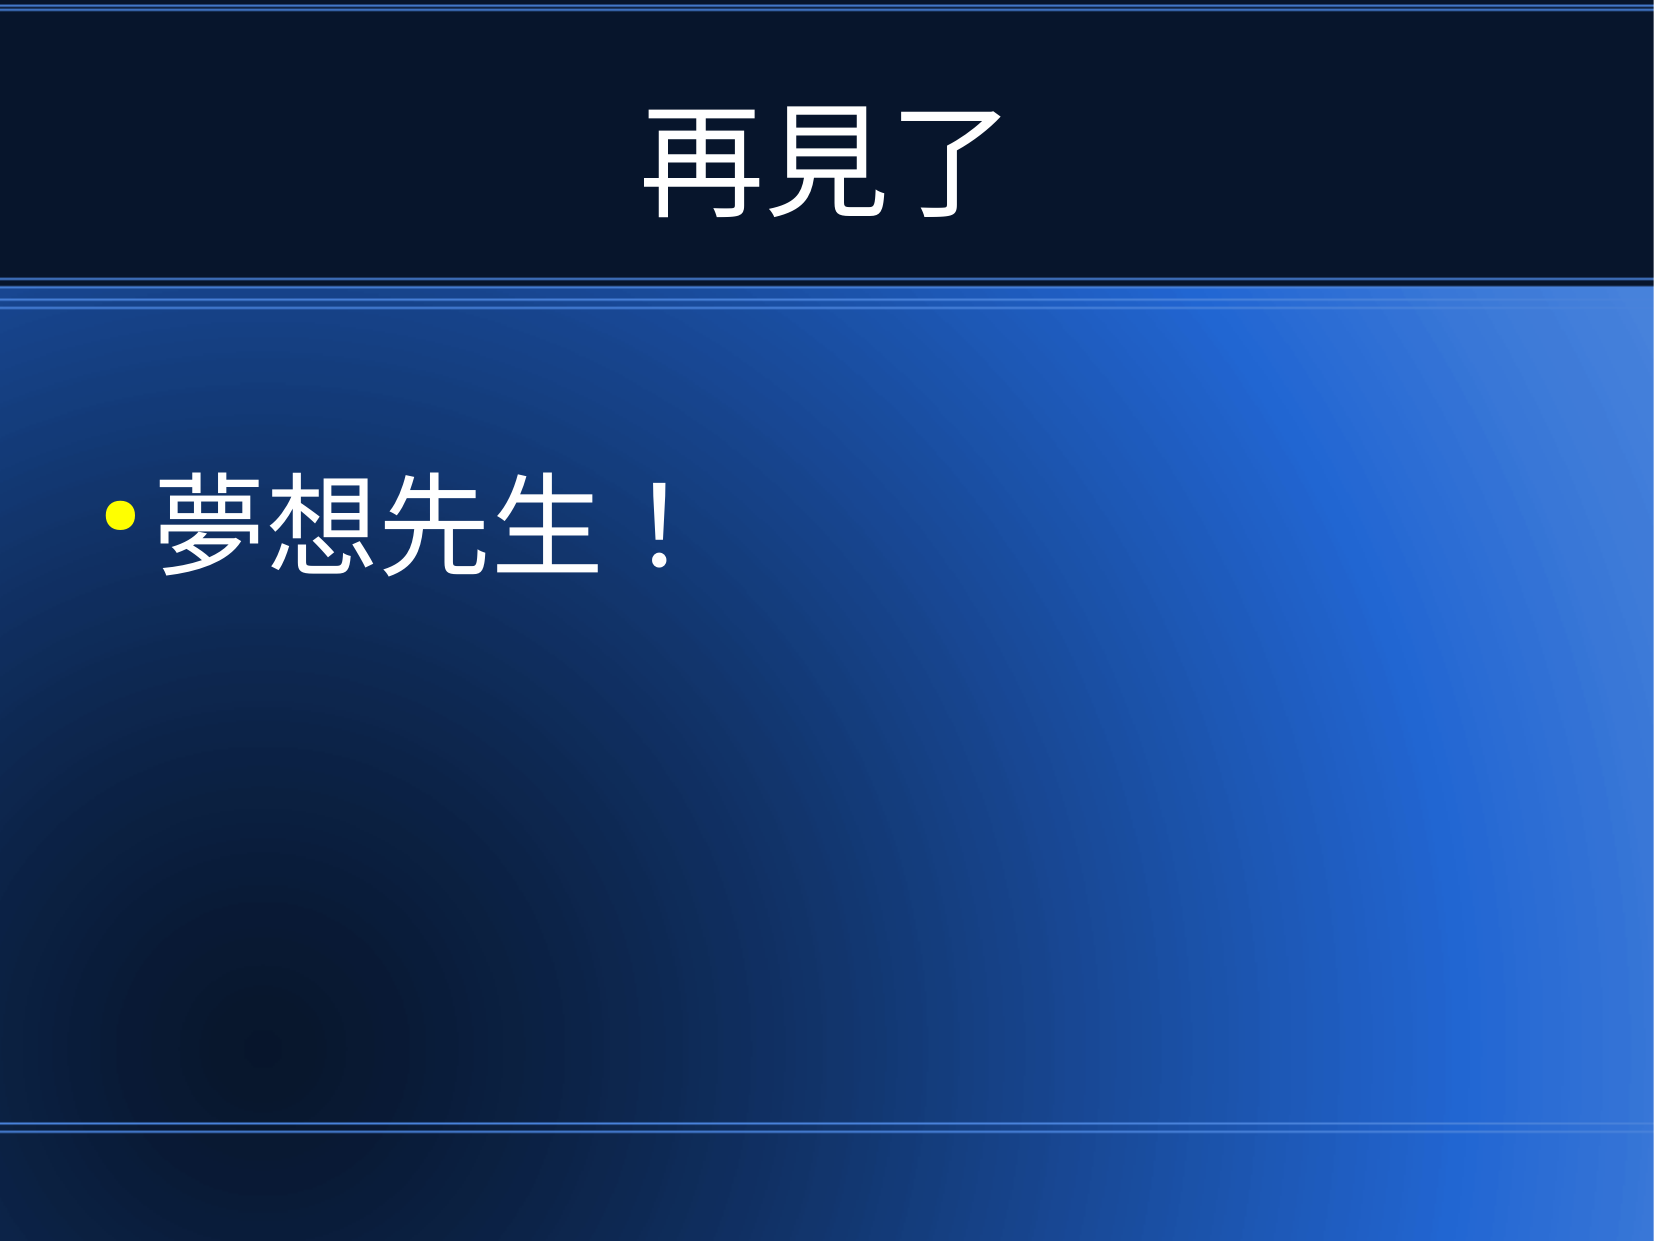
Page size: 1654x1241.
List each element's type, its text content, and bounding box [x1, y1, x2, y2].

title 再見了 [82, 49, 1571, 257]
picture [0, 0, 1654, 1241]
list 夢想先生！ [82, 355, 1571, 1241]
